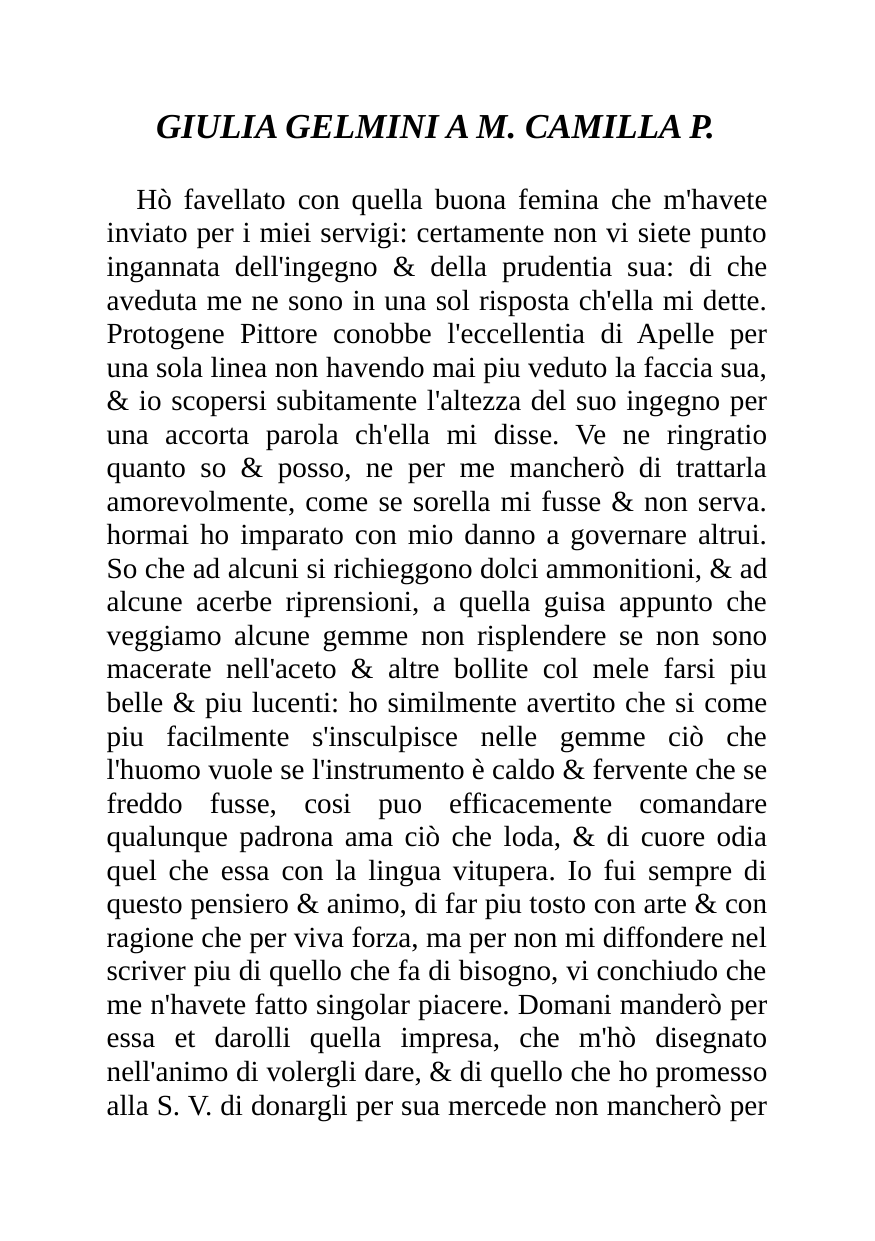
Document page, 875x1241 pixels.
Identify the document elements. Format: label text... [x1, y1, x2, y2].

text Hò favellato con quella buona femina che m'havete inviato per i miei servigi: certamente non vi siete punto ingannata dell'ingegno & della prudentia sua: di che aveduta me ne sono in una sol risposta ch'ella mi dette. Protogene Pittore conobbe l'eccellentia di Apelle per una sola linea non havendo mai piu veduto la faccia sua, & io scopersi subitamente l'altezza del suo ingegno per una accorta parola ch'ella mi disse. Ve ne ringratio quanto so & posso, ne per me mancherò di trattarla amorevolmente, come se sorella mi fusse & non serva. hormai ho imparato con mio danno a governare altrui. So che ad alcuni si richieggono dolci ammonitioni, & ad alcune acerbe riprensioni, a quella guisa appunto che veggiamo alcune gemme non risplendere se non sono macerate nell'aceto & altre bollite col mele farsi piu belle & piu lucenti: ho similmente avertito che si come piu facilmente s'insculpisce nelle gemme ciò che l'huomo vuole se l'instrumento è caldo & fervente che se freddo fusse, cosi puo efficacemente comandare qualunque padrona ama ciò che loda, & di cuore odia quel che essa con la lingua vitupera. Io fui sempre di questo pensiero & animo, di far piu tosto con arte & con ragione che per viva forza, ma per non mi diffondere nel scriver piu di quello che fa di bisogno, vi conchiudo che me n'havete fatto singolar piacere. Domani manderò per essa et darolli quella impresa, che m'hò disegnato nell'animo di volergli dare, & di quello che ho promesso alla S. V. di donargli per sua mercede non mancherò per [106, 182, 768, 1121]
subtitle GIULIA GELMINI A M. CAMILLA P. [106, 106, 768, 147]
